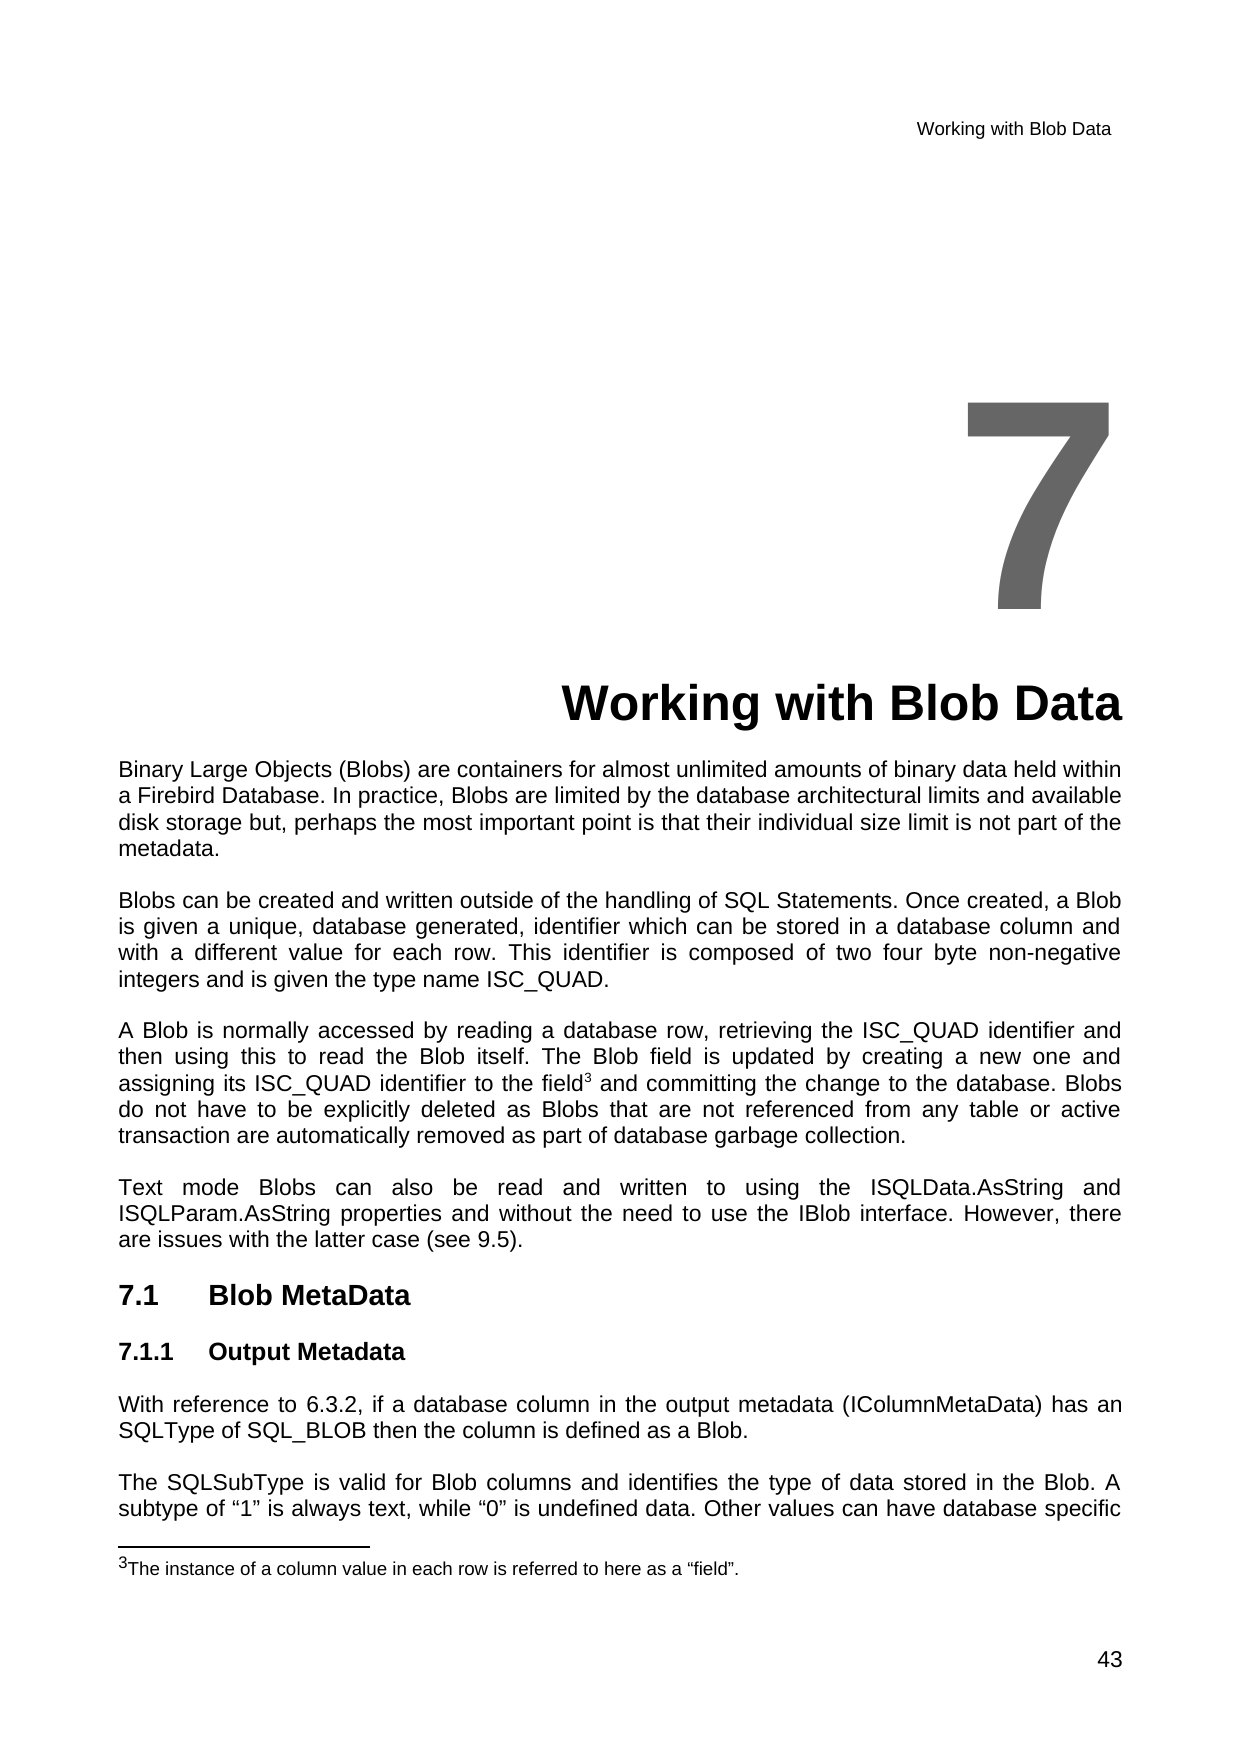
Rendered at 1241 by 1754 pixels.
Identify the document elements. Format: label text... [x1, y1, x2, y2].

subtitle Blob MetaData [118, 1278, 1122, 1311]
text With reference to 6.3.2, if a database column in the output metadata (IColumnMetaData) has an SQLType of SQL_BLOB then the column is defined as a Blob. [118, 1391, 1122, 1444]
text A Blob is normally accessed by reading a database row, retrieving the ISC_QUAD identifier and then using this to read the Blob itself. The Blob field is updated by creating a new one and assigning its ISC_QUAD identifier to the field and committing the change to the database. Blobs do not have to be explicitly deleted as Blobs that are not referenced from any table or active transaction are automatically removed as part of database garbage collection. [118, 1017, 1122, 1149]
text Binary Large Objects (Blobs) are containers for almost unlimited amounts of binary data held within a Firebird Database. In practice, Blobs are limited by the database architectural limits and available disk storage but, perhaps the most important point is that their individual size limit is not part of the metadata. [118, 756, 1122, 862]
text The SQLSubType is valid for Blob columns and identifies the type of data stored in the Blob. A subtype of “1” is always text, while “0” is undefined data. Other values can have database specific [118, 1469, 1122, 1522]
text The instance of a column value in each row is referred to here as a “field”. [118, 1553, 1122, 1579]
subtitle Output Metadata [118, 1337, 1122, 1366]
subtitle Working with Blob Data [81, 328, 1122, 731]
text Blobs can be created and written outside of the handling of SQL Statements. Once created, a Blob is given a unique, database generated, identifier which can be stored in a database column and with a different value for each row. This identifier is composed of two four byte non-negative integers and is given the type name ISC_QUAD. [118, 887, 1122, 992]
text Text mode Blobs can also be read and written to using the ISQLData.AsString and ISQLParam.AsString properties and without the need to use the IBlob interface. However, there are issues with the latter case (see 9.5). [118, 1174, 1122, 1253]
